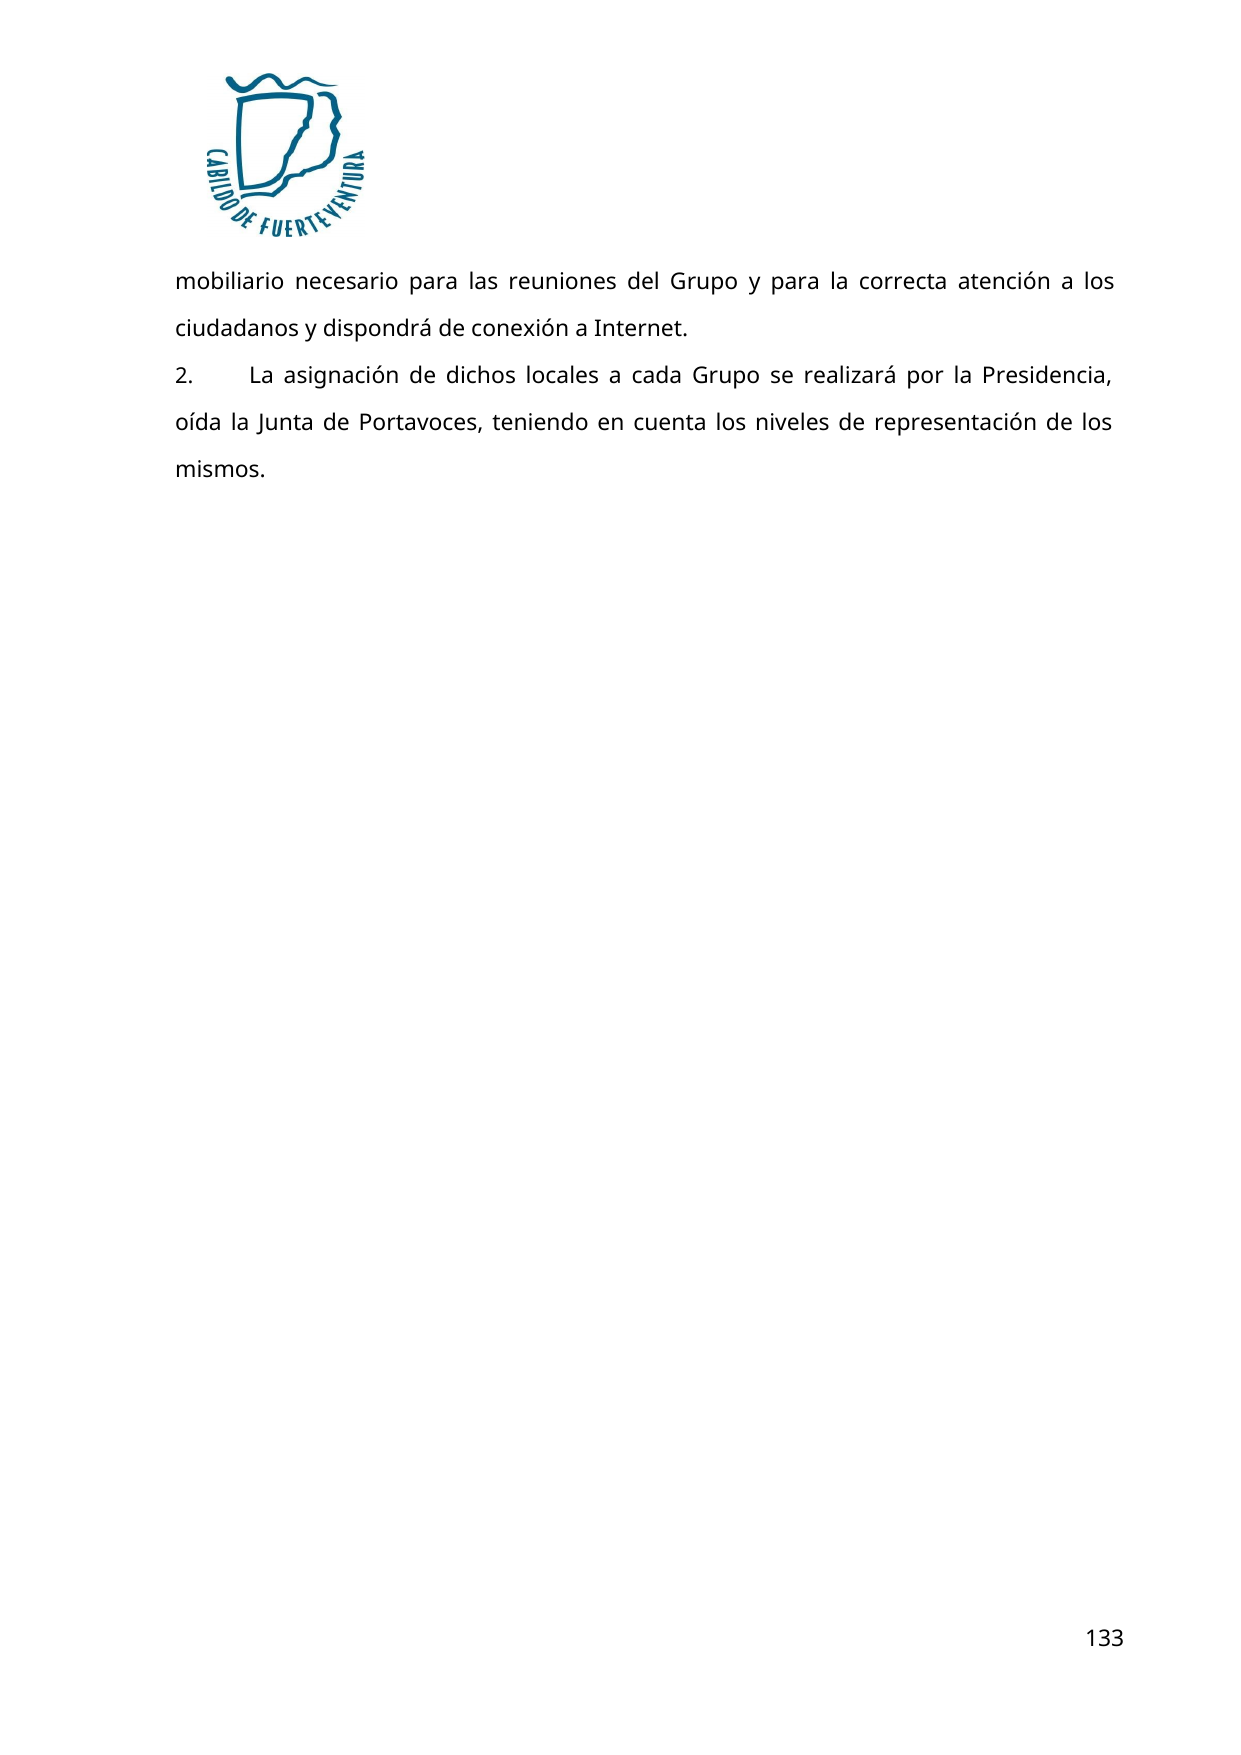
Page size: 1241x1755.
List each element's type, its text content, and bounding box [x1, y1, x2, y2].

list La asignación de dichos locales a cada Grupo se realizará por la Presidencia, oída la Junta de Portavoces, teniendo en cuenta los niveles de representación de los mismos. [175, 359, 1114, 484]
list mobiliario necesario para las reuniones del Grupo y para la correcta atención a los ciudadanos y dispondrá de conexión a Internet. [175, 265, 1115, 343]
